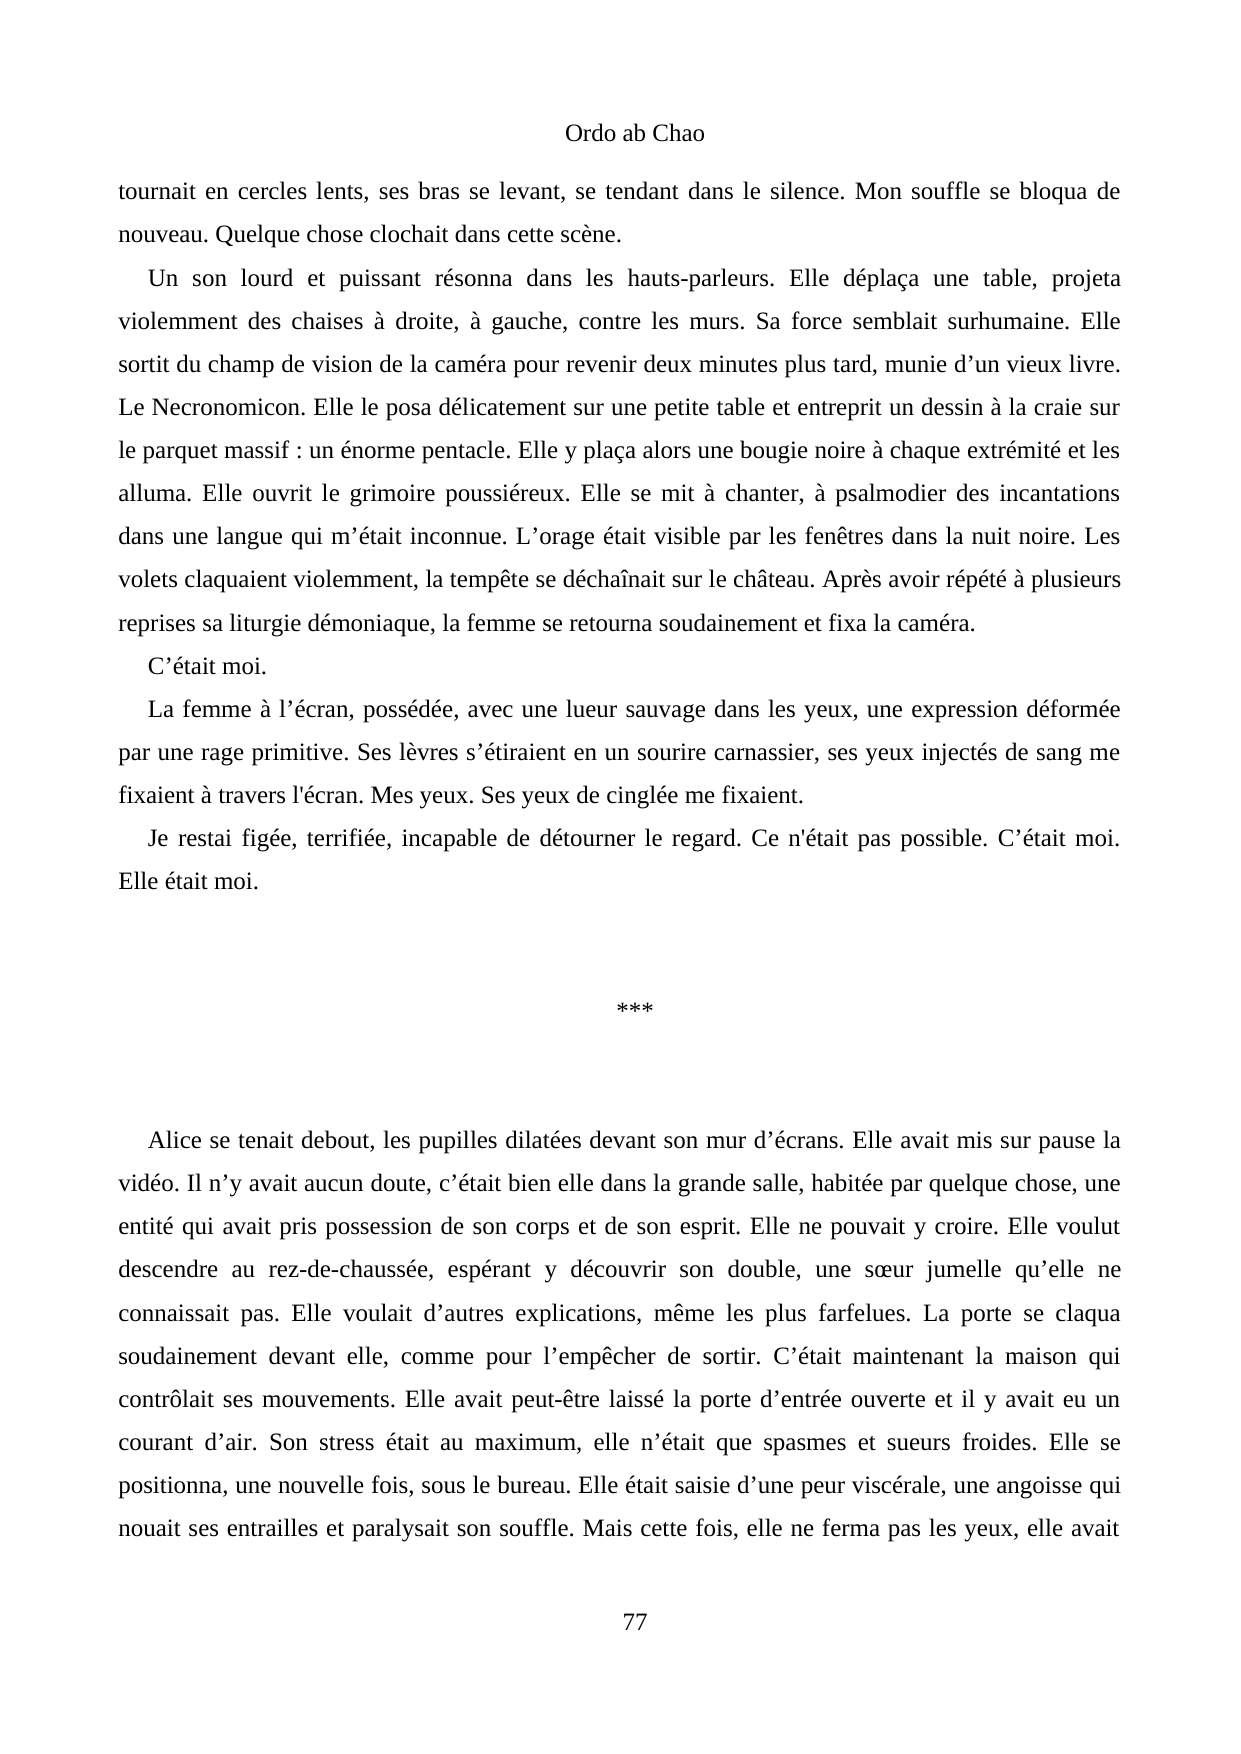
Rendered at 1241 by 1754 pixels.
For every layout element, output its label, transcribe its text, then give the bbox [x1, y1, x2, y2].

text La femme à l’écran, possédée, avec une lueur sauvage dans les yeux, une expression déformée par une rage primitive. Ses lèvres s’étiraient en un sourire carnassier, ses yeux injectés de sang me fixaient à travers l'écran. Mes yeux. Ses yeux de cinglée me fixaient. [118, 694, 1122, 809]
text Alice se tenait debout, les pupilles dilatées devant son mur d’écrans. Elle avait mis sur pause la vidéo. Il n’y avait aucun doute, c’était bien elle dans la grande salle, habitée par quelque chose, une entité qui avait pris possession de son corps et de son esprit. Elle ne pouvait y croire. Elle voulut descendre au rez-de-chaussée, espérant y découvrir son double, une sœur jumelle qu’elle ne connaissait pas. Elle voulait d’autres explications, même les plus farfelues. La porte se claqua soudainement devant elle, comme pour l’empêcher de sortir. C’était maintenant la maison qui contrôlait ses mouvements. Elle avait peut-être laissé la porte d’entrée ouverte et il y avait eu un courant d’air. Son stress était au maximum, elle n’était que spasmes et sueurs froides. Elle se positionna, une nouvelle fois, sous le bureau. Elle était saisie d’une peur viscérale, une angoisse qui nouait ses entrailles et paralysait son souffle. Mais cette fois, elle ne ferma pas les yeux, elle avait [118, 1125, 1122, 1542]
text Je restai figée, terrifiée, incapable de détourner le regard. Ce n'était pas possible. C’était moi. Elle était moi. [118, 823, 1122, 895]
text *** [118, 996, 1122, 1024]
text C’était moi. [118, 651, 1122, 679]
text tournait en cercles lents, ses bras se levant, se tendant dans le silence. Mon souffle se bloqua de nouveau. Quelque chose clochait dans cette scène. [118, 176, 1122, 248]
text Un son lourd et puissant résonna dans les hauts-parleurs. Elle déplaça une table, projeta violemment des chaises à droite, à gauche, contre les murs. Sa force semblait surhumaine. Elle sortit du champ de vision de la caméra pour revenir deux minutes plus tard, munie d’un vieux livre. Le Necronomicon. Elle le posa délicatement sur une petite table et entreprit un dessin à la craie sur le parquet massif : un énorme pentacle. Elle y plaça alors une bougie noire à chaque extrémité et les alluma. Elle ouvrit le grimoire poussiéreux. Elle se mit à chanter, à psalmodier des incantations dans une langue qui m’était inconnue. L’orage était visible par les fenêtres dans la nuit noire. Les volets claquaient violemment, la tempête se déchaînait sur le château. Après avoir répété à plusieurs reprises sa liturgie démoniaque, la femme se retourna soudainement et fixa la caméra. [118, 263, 1122, 636]
